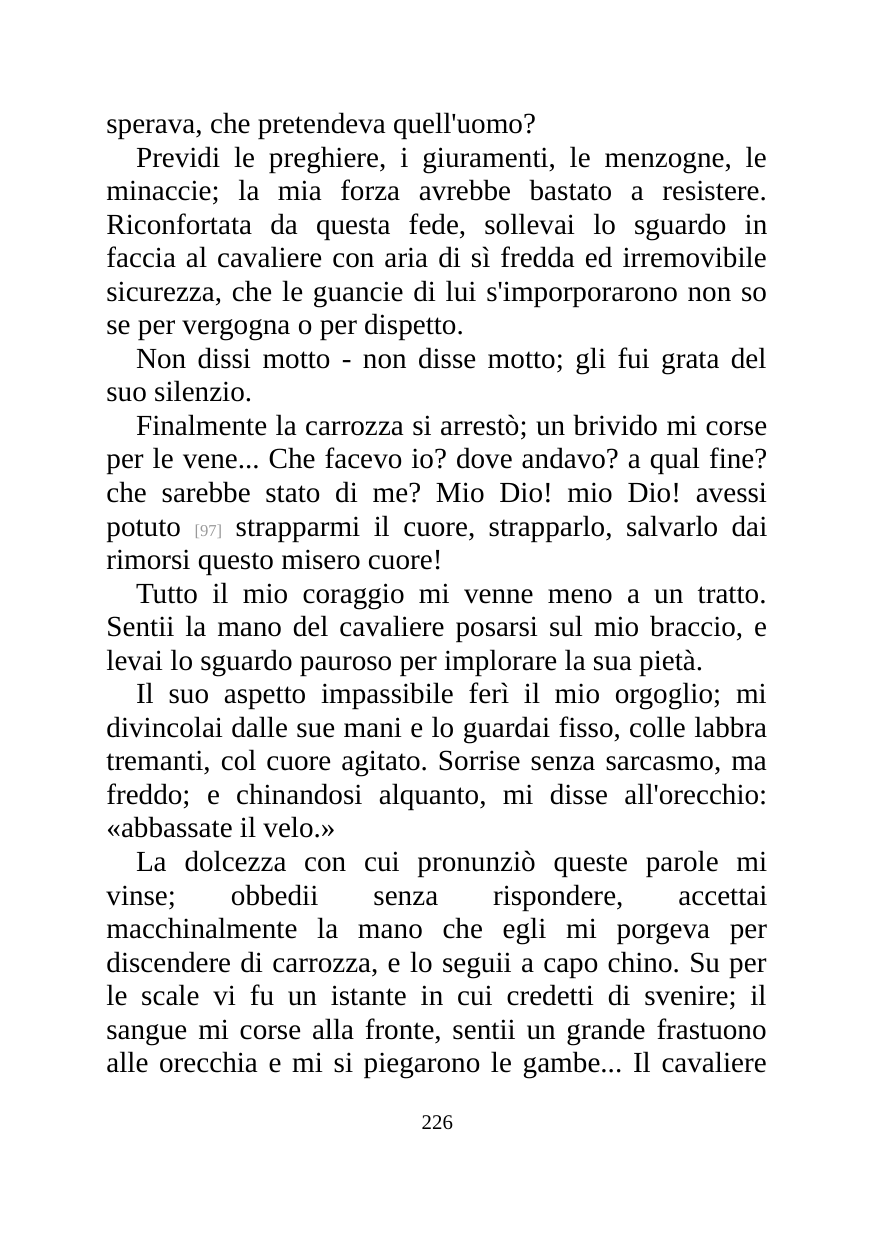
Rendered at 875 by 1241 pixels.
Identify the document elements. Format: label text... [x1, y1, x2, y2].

text Il suo aspetto impassibile ferì il mio orgoglio; mi divincolai dalle sue mani e lo guardai fisso, colle labbra tremanti, col cuore agitato. Sorrise senza sarcasmo, ma freddo; e chinandosi alquanto, mi disse all'orecchio: «abbassate il velo.» [106, 676, 768, 844]
text Finalmente la carrozza si arrestò; un brivido mi corse per le vene... Che facevo io? dove andavo? a qual fine? che sarebbe stato di me? Mio Dio! mio Dio! avessi potuto [97] strapparmi il cuore, strapparlo, salvarlo dai rimorsi questo misero cuore! [106, 408, 768, 576]
text Non dissi motto - non disse motto; gli fui grata del suo silenzio. [106, 341, 768, 408]
text Previdi le preghiere, i giuramenti, le menzogne, le minaccie; la mia forza avrebbe bastato a resistere. Riconfortata da questa fede, sollevai lo sguardo in faccia al cavaliere con aria di sì fredda ed irremovibile sicurezza, che le guancie di lui s'imporporarono non so se per vergogna o per dispetto. [106, 140, 768, 341]
text La dolcezza con cui pronunziò queste parole mi vinse; obbedii senza rispondere, accettai macchinalmente la mano che egli mi porgeva per discendere di carrozza, e lo seguii a capo chino. Su per le scale vi fu un istante in cui credetti di svenire; il sangue mi corse alla fronte, sentii un grande frastuono alle orecchia e mi si piegarono le gambe... Il cavaliere [106, 844, 768, 1079]
text sperava, che pretendeva quell'uomo? [106, 106, 768, 140]
text Tutto il mio coraggio mi venne meno a un tratto. Sentii la mano del cavaliere posarsi sul mio braccio, e levai lo sguardo pauroso per implorare la sua pietà. [106, 576, 768, 676]
